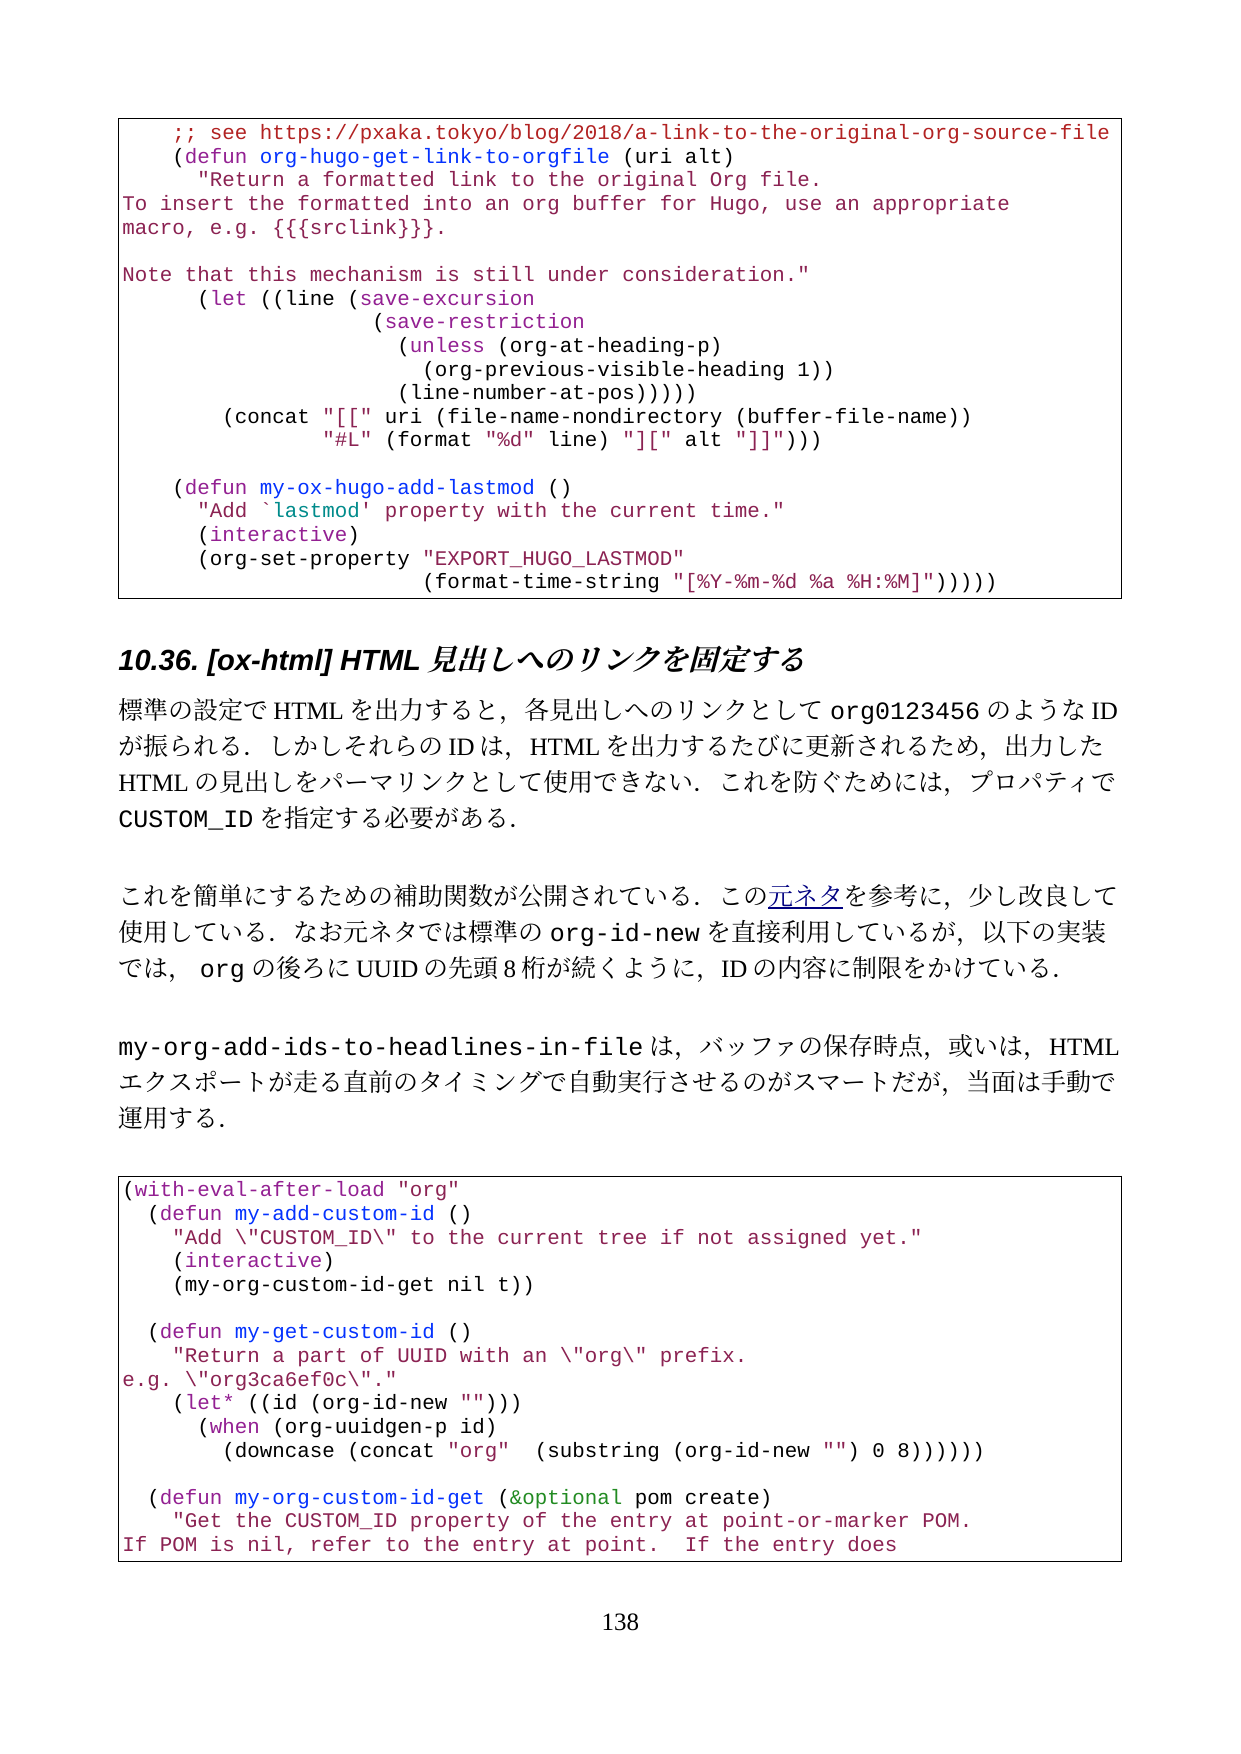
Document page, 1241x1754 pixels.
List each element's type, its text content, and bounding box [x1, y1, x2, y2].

text (with-eval-after-load "org" [119, 1177, 1121, 1199]
text (org-set-property "EXPORT_HUGO_LASTMOD" [119, 544, 1121, 567]
text "Get the CUSTOM_ID property of the entry at point-or-marker POM. [119, 1507, 1121, 1530]
text (org-previous-visible-heading 1)) [119, 354, 1121, 378]
text (my-org-custom-id-get nil t)) [119, 1270, 1121, 1294]
text "Return a part of UUID with an \"org\" prefix. [119, 1341, 1121, 1365]
text (defun org-hugo-get-link-to-orgfile (uri alt) [119, 142, 1121, 165]
text (unless (org-at-heading-p) [119, 331, 1121, 354]
text (when (org-uuidgen-p id) [119, 1412, 1121, 1436]
text (defun my-get-custom-id () [119, 1317, 1121, 1341]
text (format-time-string "[%Y-%m-%d %a %H:%M]"))))) [119, 567, 1121, 598]
text Note that this mechanism is still under consideration." [119, 260, 1121, 284]
text これを簡単にするための補助関数が公開されている．この元ネタを参考に，少し改良して使用している．なお元ネタでは標準の org-id-new を直接利用しているが，以下の実装では， org の後ろにUUIDの先頭8桁が続くように，IDの内容に制限をかけている． [118, 876, 1122, 1014]
text macro, e.g. {{{srclink}}}. [119, 213, 1121, 236]
text (defun my-org-custom-id-get (&optional pom create) [119, 1483, 1121, 1507]
text (let* ((id (org-id-new ""))) [119, 1388, 1121, 1412]
text (defun my-ox-hugo-add-lastmod () [119, 473, 1121, 496]
text (concat "[[" uri (file-name-nondirectory (buffer-file-name)) [119, 402, 1121, 426]
text e.g. \"org3ca6ef0c\"." [119, 1365, 1121, 1388]
text To insert the formatted into an org buffer for Hugo, use an appropriate [119, 189, 1121, 213]
subtitle [ox-html] HTML見出しへのリンクを固定する [118, 636, 1122, 678]
text "Return a formatted link to the original Org file. [119, 165, 1121, 189]
text my-org-add-ids-to-headlines-in-file は，バッファの保存時点，或いは，HTMLエクスポートが走る直前のタイミングで自動実行させるのがスマートだが，当面は手動で運用する． [118, 1026, 1122, 1163]
text 標準の設定でHTMLを出力すると，各見出しへのリンクとして org0123456 のようなIDが振られる．しかしそれらのIDは，HTMLを出力するたびに更新されるため，出力したHTMLの見出しをパーマリンクとして使用できない．これを防ぐためには，プロパティで CUSTOM_ID を指定する必要がある． [118, 691, 1122, 864]
text (downcase (concat "org" (substring (org-id-new "") 0 8)))))) [119, 1436, 1121, 1459]
text "Add `lastmod' property with the current time." [119, 496, 1121, 520]
text (let ((line (save-excursion [119, 284, 1121, 307]
text (interactive) [119, 1246, 1121, 1270]
text ;; see https://pxaka.tokyo/blog/2018/a-link-to-the-original-org-source-file [119, 119, 1121, 142]
text If POM is nil, refer to the entry at point. If the entry does [119, 1530, 1121, 1561]
text (save-restriction [119, 307, 1121, 331]
text "Add \"CUSTOM_ID\" to the current tree if not assigned yet." [119, 1223, 1121, 1246]
text (line-number-at-pos))))) [119, 378, 1121, 402]
text "#L" (format "%d" line) "][" alt "]]"))) [119, 426, 1121, 449]
text (defun my-add-custom-id () [119, 1199, 1121, 1223]
text (interactive) [119, 520, 1121, 544]
